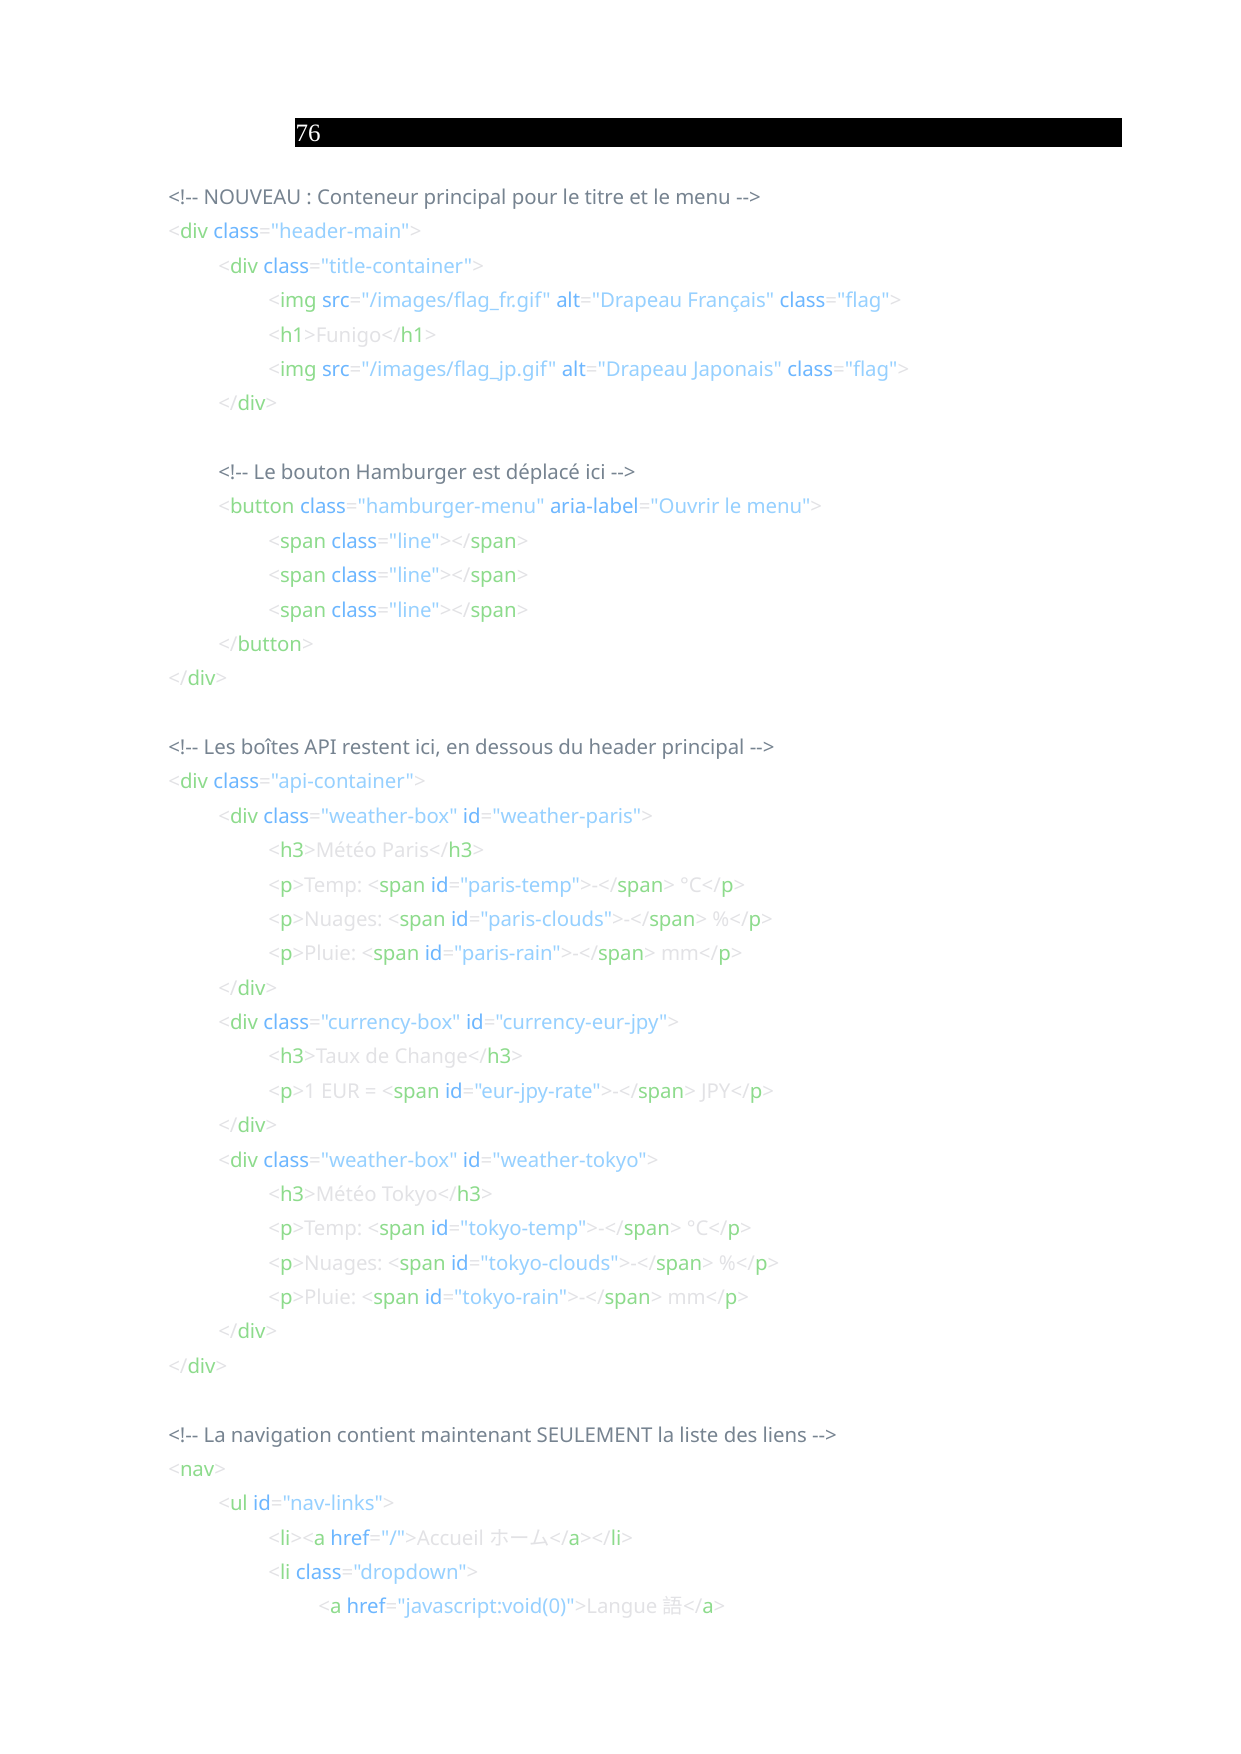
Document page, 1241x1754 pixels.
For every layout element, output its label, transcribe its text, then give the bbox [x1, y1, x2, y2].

text <span class="line"></span> [118, 520, 1122, 554]
text <!-- La navigation contient maintenant SEULEMENT la liste des liens --> [118, 1414, 1122, 1448]
text <p>Temp: <span id="tokyo-temp">-</span> °C</p> [118, 1208, 1122, 1242]
text </div> [118, 383, 1122, 417]
text <p>Pluie: <span id="paris-rain">-</span> mm</p> [118, 933, 1122, 967]
text <nav> [118, 1448, 1122, 1483]
text <div class="api-container"> [118, 761, 1122, 795]
text <a href="javascript:void(0)">Langue 語</a> [118, 1586, 1122, 1620]
text <div class="title-container"> [118, 245, 1122, 279]
text <span class="line"></span> [118, 589, 1122, 623]
text <h1>Funigo</h1> [118, 314, 1122, 348]
text <button class="hamburger-menu" aria-label="Ouvrir le menu"> [118, 486, 1122, 520]
text <h3>Taux de Change</h3> [118, 1036, 1122, 1070]
text <h3>Météo Paris</h3> [118, 829, 1122, 864]
text <span class="line"></span> [118, 554, 1122, 589]
text <img src="/images/flag_fr.gif" alt="Drapeau Français" class="flag"> [118, 279, 1122, 314]
text </div> [118, 1311, 1122, 1345]
text <!-- Le bouton Hamburger est déplacé ici --> [118, 451, 1122, 486]
text <div class="weather-box" id="weather-paris"> [118, 795, 1122, 829]
text </button> [118, 623, 1122, 658]
text </div> [118, 967, 1122, 1001]
text <p>Nuages: <span id="tokyo-clouds">-</span> %</p> [118, 1242, 1122, 1276]
text <h3>Météo Tokyo</h3> [118, 1173, 1122, 1208]
text <li class="dropdown"> [118, 1551, 1122, 1586]
text </div> [118, 1345, 1122, 1379]
text </div> [118, 658, 1122, 692]
text <p>Nuages: <span id="paris-clouds">-</span> %</p> [118, 898, 1122, 933]
text <p>Pluie: <span id="tokyo-rain">-</span> mm</p> [118, 1276, 1122, 1311]
text <p>1 EUR = <span id="eur-jpy-rate">-</span> JPY</p> [118, 1070, 1122, 1104]
text <img src="/images/flag_jp.gif" alt="Drapeau Japonais" class="flag"> [118, 348, 1122, 383]
text <!-- NOUVEAU : Conteneur principal pour le titre et le menu --> [118, 176, 1122, 211]
text <div class="currency-box" id="currency-eur-jpy"> [118, 1001, 1122, 1036]
text <div class="header-main"> [118, 211, 1122, 245]
text <p>Temp: <span id="paris-temp">-</span> °C</p> [118, 864, 1122, 898]
text <li><a href="/">Accueil ホーム</a></li> [118, 1517, 1122, 1551]
text <ul id="nav-links"> [118, 1483, 1122, 1517]
text <div class="weather-box" id="weather-tokyo"> [118, 1139, 1122, 1173]
text <!-- Les boîtes API restent ici, en dessous du header principal --> [118, 726, 1122, 761]
text </div> [118, 1104, 1122, 1139]
